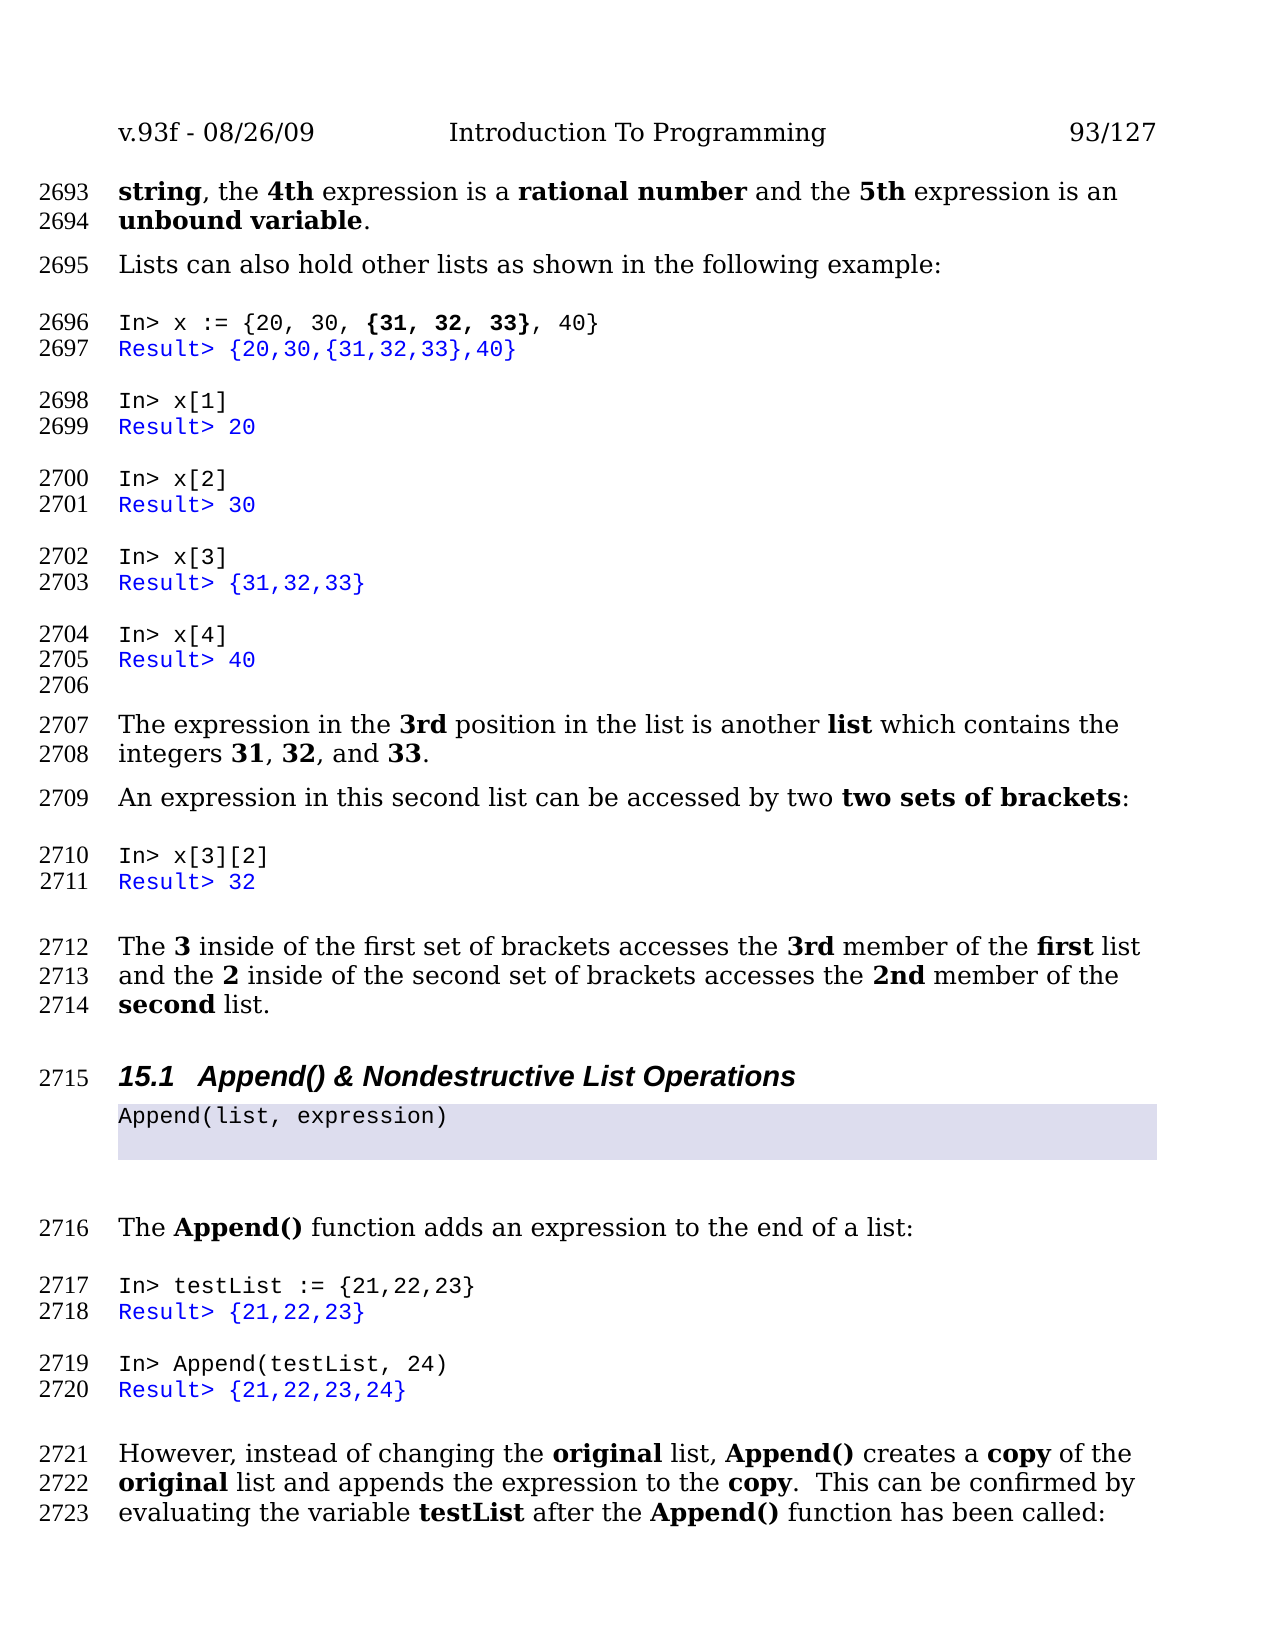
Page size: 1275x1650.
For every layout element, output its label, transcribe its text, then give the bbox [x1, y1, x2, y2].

text In> Append(testList, 24) [118, 1352, 1157, 1378]
text Result> {31,32,33} [118, 571, 1157, 597]
text In> x[3] [118, 545, 1157, 571]
text In> x[4] [118, 623, 1157, 649]
text In> x[2] [118, 467, 1157, 493]
text Result> 30 [118, 493, 1157, 519]
text In> x := {20, 30, {31, 32, 33}, 40} [118, 312, 1157, 338]
subtitle Append() & Nondestructive List Operations [118, 1059, 1157, 1092]
table_header Append(list, expression) [118, 1104, 1157, 1160]
text In> testList := {21,22,23} [118, 1274, 1157, 1300]
text In> x[3][2] [118, 845, 1157, 871]
text Lists can also hold other lists as shown in the following example: [118, 251, 1157, 280]
text Result> 20 [118, 415, 1157, 441]
text The Append() function adds an expression to the end of a list: [118, 1213, 1157, 1242]
text An expression in this second list can be accessed by two two sets of brackets: [118, 783, 1157, 813]
text Result> {21,22,23} [118, 1300, 1157, 1326]
text The expression in the 3rd position in the list is another list which contains the integers 31, 32, and 33. [118, 710, 1157, 768]
text The 3 inside of the first set of brackets accesses the 3rd member of the first list and the 2 inside of the second set of brackets accesses the 2nd member of the second list. [118, 932, 1157, 1020]
text Result> {20,30,{31,32,33},40} [118, 338, 1157, 363]
text string, the 4th expression is a rational number and the 5th expression is an unbound variable. [118, 177, 1157, 236]
text Result> {21,22,23,24} [118, 1378, 1157, 1404]
text Result> 40 [118, 649, 1157, 675]
text However, instead of changing the original list, Append() creates a copy of the original list and appends the expression to the copy. This can be confirmed by evaluating the variable testList after the Append() function has been called: [118, 1439, 1157, 1527]
text Result> 32 [118, 871, 1157, 897]
text In> x[1] [118, 389, 1157, 415]
